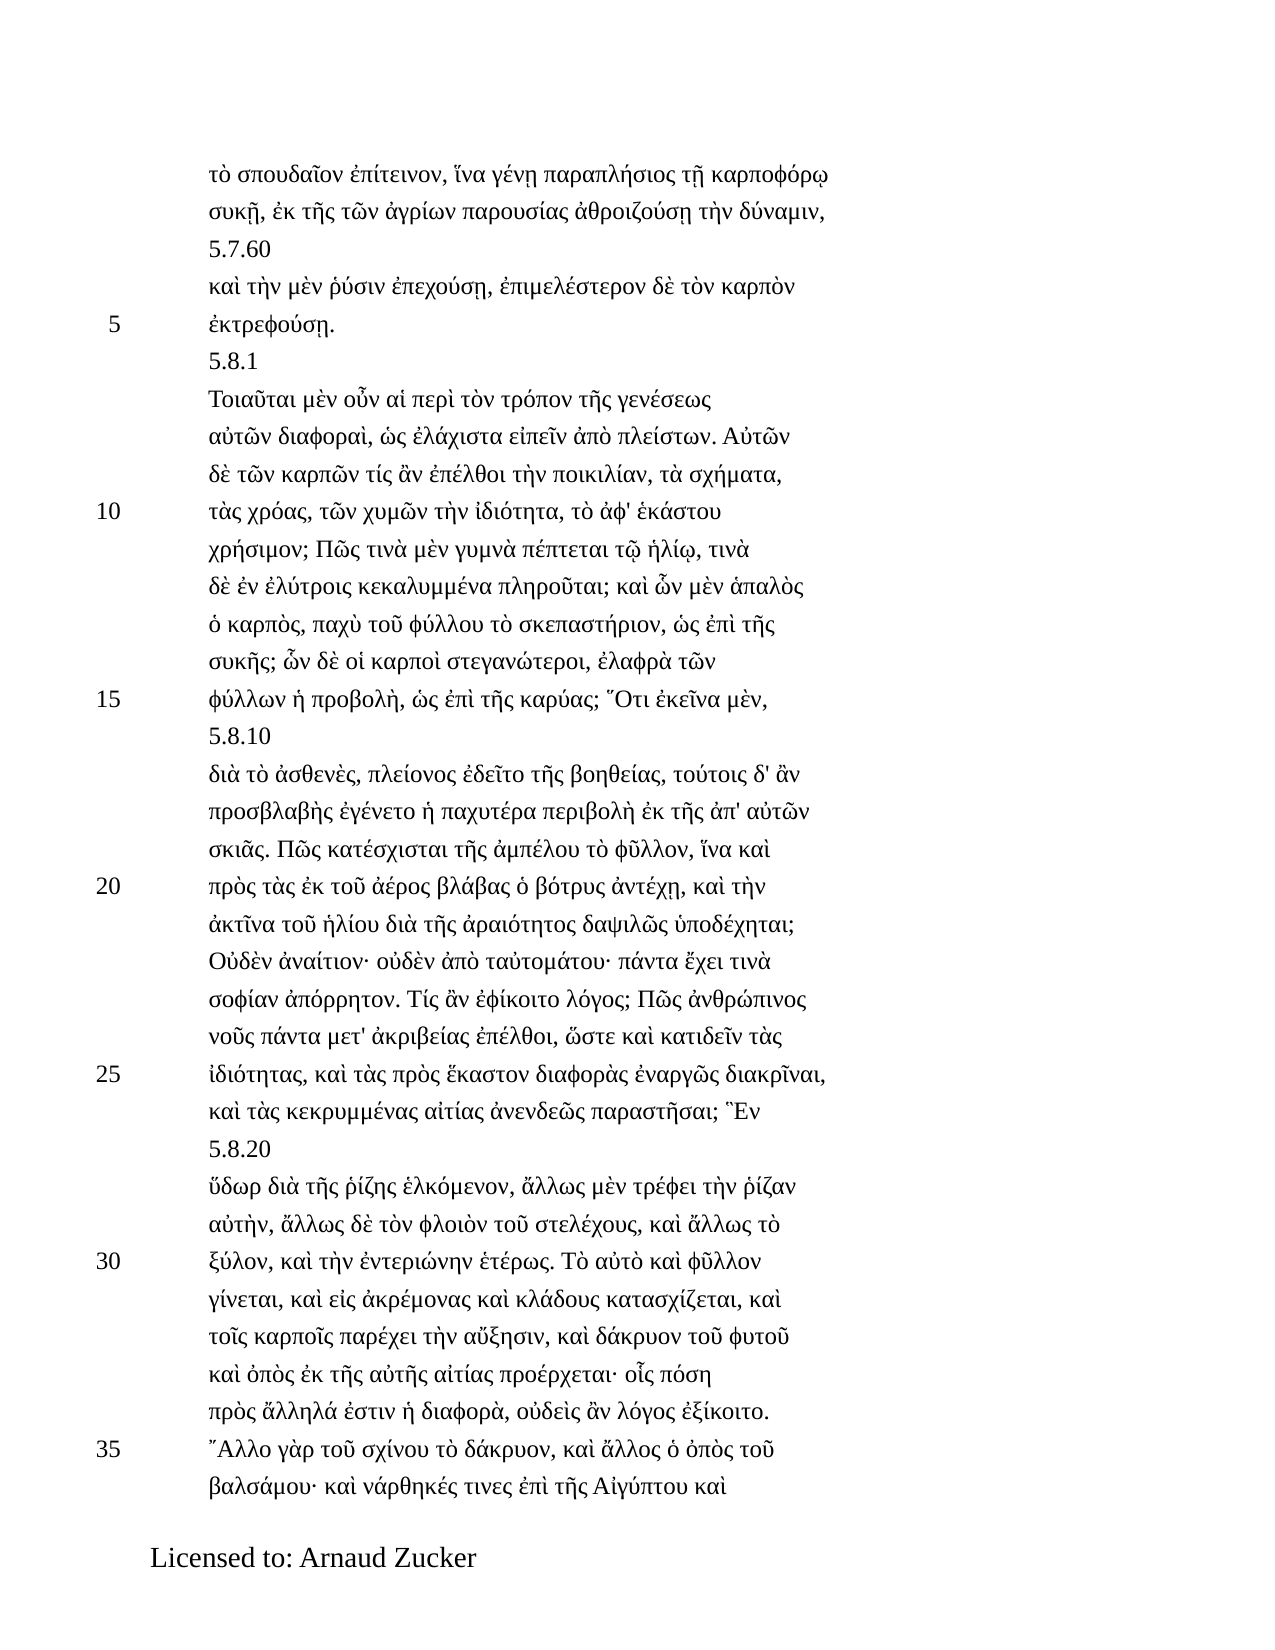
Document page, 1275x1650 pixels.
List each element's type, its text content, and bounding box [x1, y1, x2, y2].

text Τοιαῦται μὲν οὖν αἱ περὶ τὸν τρόπον τῆς γενέσεως αὐτῶν διαϕοραὶ, ὡς ἐλάχιστα εἰπεῖν ἀπὸ πλείστων. Αὐτῶν δὲ τῶν καρπῶν τίς ἂν ἐπέλθοι τὴν ποικιλίαν, τὰ σχήματα, τὰς χρόας, τῶν χυμῶν τὴν ἰδιότητα, τὸ ἀϕ' ἑκάστου χρήσιμον; Πῶς τινὰ μὲν γυμνὰ πέπτεται τῷ ἡλίῳ, τινὰ δὲ ἐν ἐλύτροις κεκαλυμμένα πληροῦται; καὶ ὧν μὲν ἁπαλὸς ὁ καρπὸς, παχὺ τοῦ ϕύλλου τὸ σκεπαστήριον, ὡς ἐπὶ τῆς συκῆς; ὧν δὲ οἱ καρποὶ στεγανώτεροι, ἐλαϕρὰ τῶν ϕύλλων ἡ προβολὴ, ὡς ἐπὶ τῆς καρύας; ῞Οτι ἐκεῖνα μὲν, [202, 375, 1125, 712]
text τὸ σπουδαῖον ἐπίτεινον, ἵνα γένῃ παραπλήσιος τῇ καρποϕόρῳ συκῇ, ἐκ τῆς τῶν ἀγρίων παρουσίας ἀθροιζούσῃ τὴν δύναμιν, [202, 150, 1125, 225]
text 5.8.10 [202, 712, 1125, 750]
text 5.7.60 [202, 225, 1125, 262]
text 5.8.20 [202, 1125, 1125, 1162]
text καὶ τὴν μὲν ῥύσιν ἐπεχούσῃ, ἐπιμελέστερον δὲ τὸν καρπὸν ἐκτρεϕούσῃ. [202, 262, 1125, 337]
text διὰ τὸ ἀσθενὲς, πλείονος ἐδεῖτο τῆς βοηθείας, τούτοις δ' ἂν προσβλαβὴς ἐγένετο ἡ παχυτέρα περιβολὴ ἐκ τῆς ἀπ' αὐτῶν σκιᾶς. Πῶς κατέσχισται τῆς ἀμπέλου τὸ ϕῦλλον, ἵνα καὶ πρὸς τὰς ἐκ τοῦ ἀέρος βλάβας ὁ βότρυς ἀντέχῃ, καὶ τὴν ἀκτῖνα τοῦ ἡλίου διὰ τῆς ἀραιότητος δαψιλῶς ὑποδέχηται; Οὐδὲν ἀναίτιον· οὐδὲν ἀπὸ ταὐτομάτου· πάντα ἔχει τινὰ σοϕίαν ἀπόρρητον. Τίς ἂν ἐϕίκοιτο λόγος; Πῶς ἀνθρώπινος νοῦς πάντα μετ' ἀκριβείας ἐπέλθοι, ὥστε καὶ κατιδεῖν τὰς ἰδιότητας, καὶ τὰς πρὸς ἕκαστον διαϕορὰς ἐναργῶς διακρῖναι, καὶ τὰς κεκρυμμένας αἰτίας ἀνενδεῶς παραστῆσαι; ῝Εν [202, 750, 1125, 1125]
text ὕδωρ διὰ τῆς ῥίζης ἑλκόμενον, ἄλλως μὲν τρέϕει τὴν ῥίζαν αὐτὴν, ἄλλως δὲ τὸν ϕλοιὸν τοῦ στελέχους, καὶ ἄλλως τὸ ξύλον, καὶ τὴν ἐντεριώνην ἑτέρως. Τὸ αὐτὸ καὶ ϕῦλλον γίνεται, καὶ εἰς ἀκρέμονας καὶ κλάδους κατασχίζεται, καὶ τοῖς καρποῖς παρέχει τὴν αὔξησιν, καὶ δάκρυον τοῦ ϕυτοῦ καὶ ὀπὸς ἐκ τῆς αὐτῆς αἰτίας προέρχεται· οἷς πόση πρὸς ἄλληλά ἐστιν ἡ διαϕορὰ, οὐδεὶς ἂν λόγος ἐξίκοιτο. ῎Αλλο γὰρ τοῦ σχίνου τὸ δάκρυον, καὶ ἄλλος ὁ ὀπὸς τοῦ βαλσάμου· καὶ νάρθηκές τινες ἐπὶ τῆς Αἰγύπτου καὶ [202, 1162, 1125, 1500]
text 5.8.1 [202, 337, 1125, 375]
